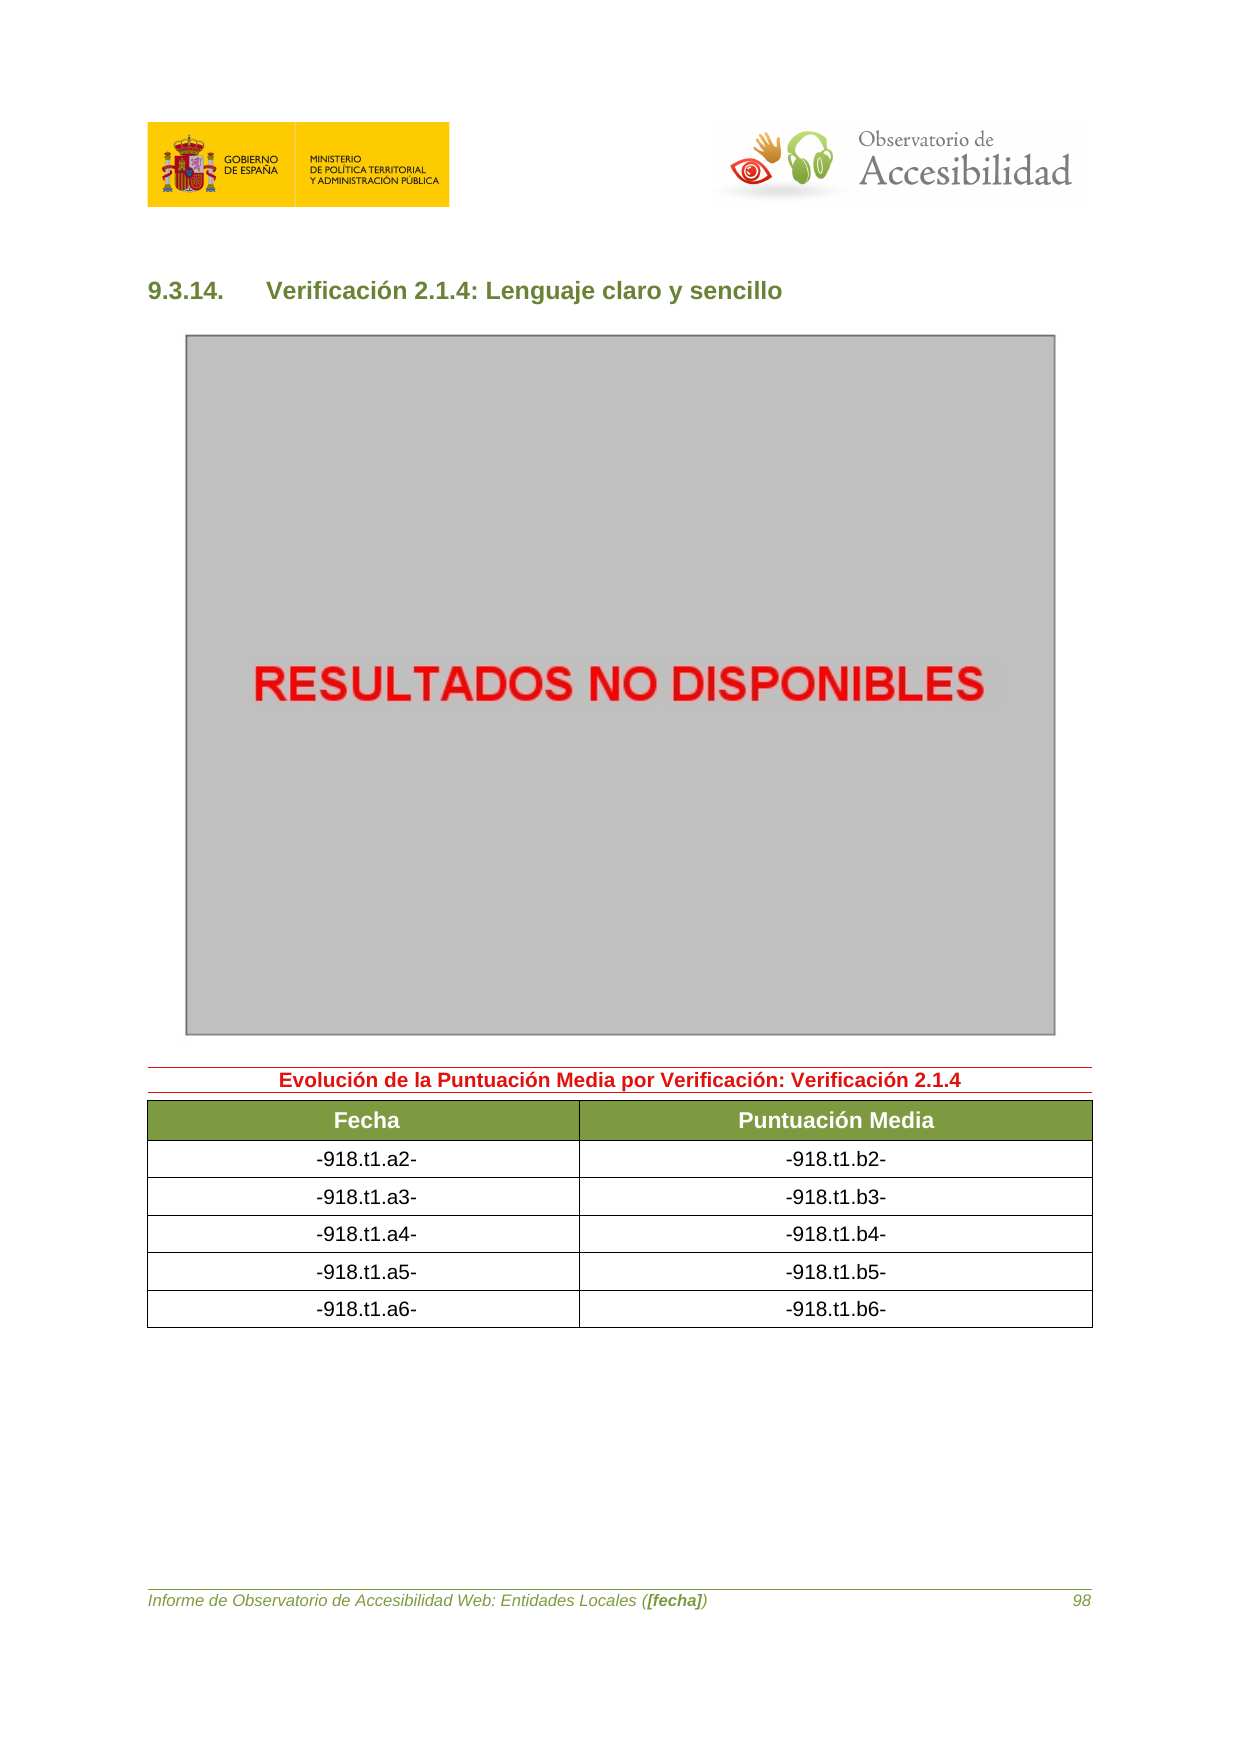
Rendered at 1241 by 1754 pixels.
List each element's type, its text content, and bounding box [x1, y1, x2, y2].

table_cell -918.t1.a3- [148, 1178, 579, 1215]
table_header Puntuación Media [580, 1101, 1092, 1140]
list Verificación 2.1.4: Lenguaje claro y sencillo [148, 276, 1092, 304]
table_cell -918.t1.b3- [580, 1178, 1092, 1215]
table_cell -918.t1.b4- [580, 1216, 1092, 1252]
text Evolución de la Puntuación Media por Verificación: Verificación 2.1.4 [148, 1068, 1092, 1092]
table_cell -918.t1.b2- [580, 1141, 1092, 1177]
table_cell -918.t1.a4- [148, 1216, 579, 1252]
table_cell -918.t1.b6- [580, 1291, 1092, 1327]
table_header Fecha [148, 1101, 579, 1140]
table_cell -918.t1.a6- [148, 1291, 579, 1327]
table_cell -918.t1.a2- [148, 1141, 579, 1177]
table_cell -918.t1.b5- [580, 1253, 1092, 1290]
table_cell -918.t1.a5- [148, 1253, 579, 1290]
